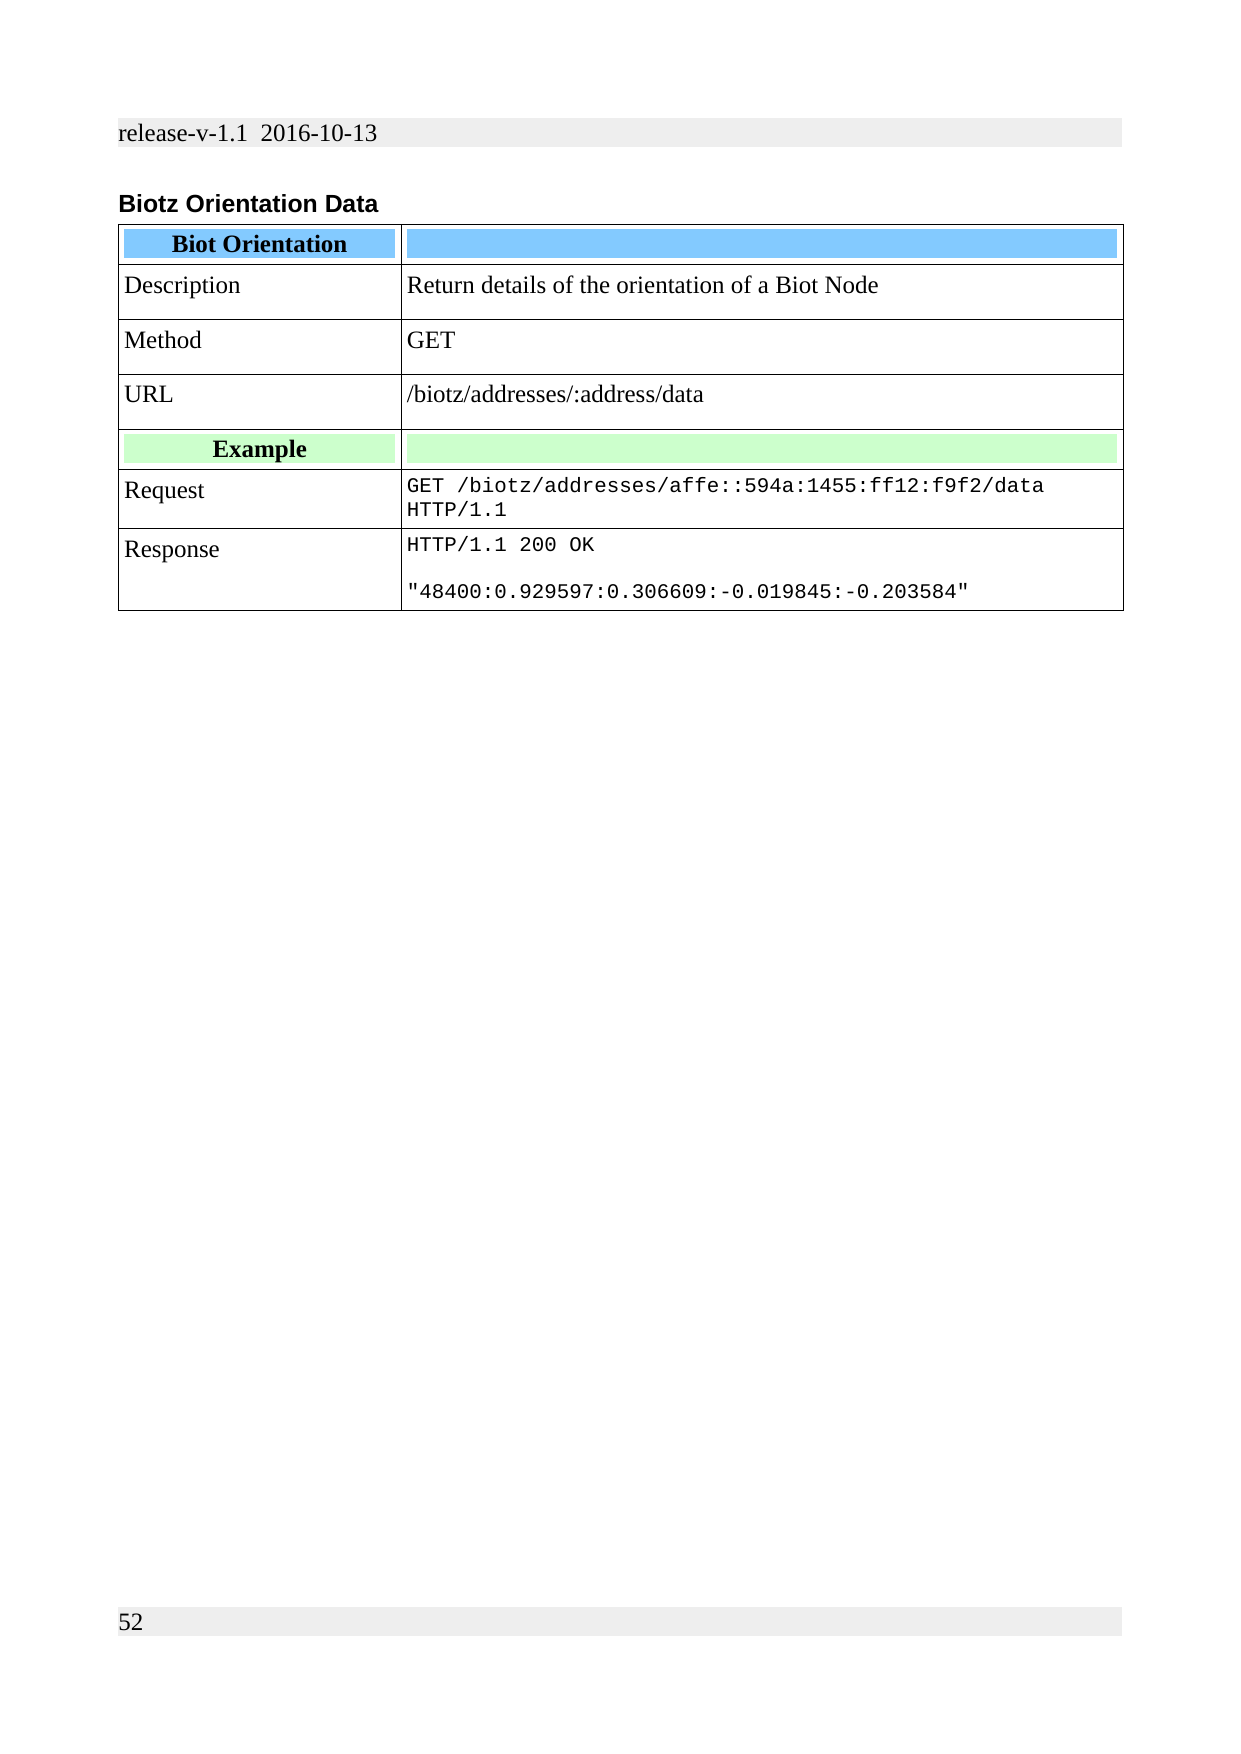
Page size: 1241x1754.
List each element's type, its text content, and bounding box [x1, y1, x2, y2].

table_header GET /biotz/addresses/affe::594a:1455:ff12:f9f2/data HTTP/1.1 [402, 470, 1123, 528]
subtitle Biotz Orientation Data [118, 189, 1122, 217]
table_cell Example [119, 430, 401, 469]
table_cell Method [119, 320, 401, 374]
table_cell /biotz/addresses/:address/data [402, 375, 1123, 429]
table_cell URL [119, 375, 401, 429]
table_cell HTTP/1.1 200 OK "48400:0.929597:0.306609:-0.019845:-0.203584" [402, 529, 1123, 610]
table_cell GET [402, 320, 1123, 374]
table_cell Return details of the orientation of a Biot Node [402, 265, 1123, 319]
table_cell [402, 430, 1123, 469]
table_header Request [119, 470, 401, 528]
table_header [402, 225, 1123, 264]
table_cell Description [119, 265, 401, 319]
table_header Biot Orientation [119, 225, 401, 264]
table_cell Response [119, 529, 401, 610]
